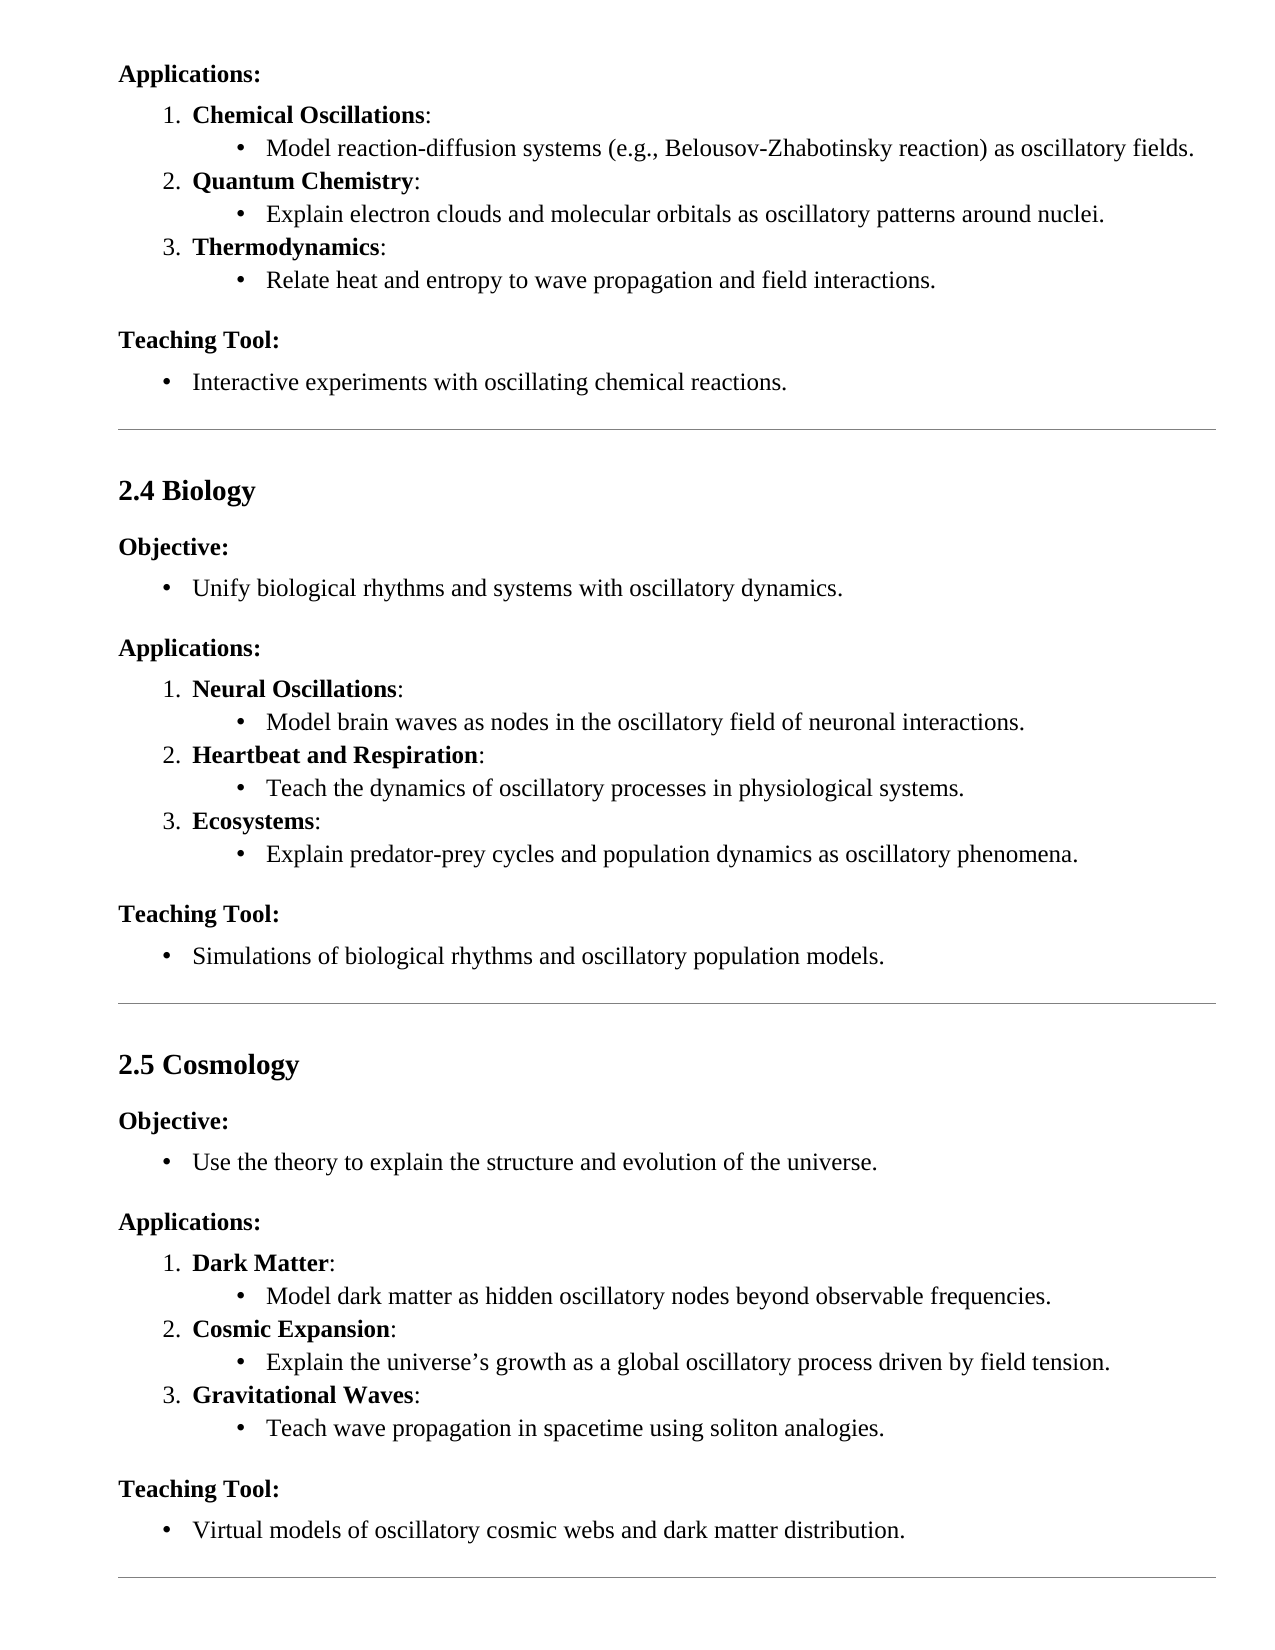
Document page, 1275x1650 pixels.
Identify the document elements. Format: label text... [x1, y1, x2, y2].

list Unify biological rhythms and systems with oscillatory dynamics. [162, 573, 1216, 602]
list Thermodynamics: [162, 232, 1216, 261]
list Model dark matter as hidden oscillatory nodes beyond observable frequencies. [236, 1281, 1216, 1310]
subtitle Teaching Tool: [118, 899, 1216, 928]
list Explain the universe’s growth as a global oscillatory process driven by field tension. [236, 1347, 1216, 1376]
list Chemical Oscillations: [162, 100, 1216, 129]
subtitle Teaching Tool: [118, 326, 1216, 354]
subtitle Objective: [118, 1106, 1216, 1134]
subtitle Applications: [118, 1207, 1216, 1236]
list Cosmic Expansion: [162, 1314, 1216, 1343]
list Interactive experiments with oscillating chemical reactions. [162, 367, 1216, 396]
list Model reaction-diffusion systems (e.g., Belousov-Zhabotinsky reaction) as oscillatory fields. [236, 133, 1216, 162]
subtitle Applications: [118, 59, 1216, 88]
list Neural Oscillations: [162, 674, 1216, 703]
list Teach wave propagation in spacetime using soliton analogies. [236, 1413, 1216, 1442]
list Use the theory to explain the structure and evolution of the universe. [162, 1147, 1216, 1176]
list Relate heat and entropy to wave propagation and field interactions. [236, 265, 1216, 294]
list Heartbeat and Respiration: [162, 740, 1216, 769]
subtitle Teaching Tool: [118, 1474, 1216, 1502]
subtitle 2.4 Biology [118, 473, 1216, 507]
list Virtual models of oscillatory cosmic webs and dark matter distribution. [162, 1515, 1216, 1544]
list Model brain waves as nodes in the oscillatory field of neuronal interactions. [236, 707, 1216, 736]
subtitle Objective: [118, 532, 1216, 561]
list Ecosystems: [162, 806, 1216, 835]
list Quantum Chemistry: [162, 166, 1216, 195]
list Explain electron clouds and molecular orbitals as oscillatory patterns around nuclei. [236, 199, 1216, 228]
list Gravitational Waves: [162, 1381, 1216, 1409]
list Dark Matter: [162, 1248, 1216, 1277]
subtitle Applications: [118, 633, 1216, 662]
list Simulations of biological rhythms and oscillatory population models. [162, 941, 1216, 969]
list Teach the dynamics of oscillatory processes in physiological systems. [236, 773, 1216, 802]
subtitle 2.5 Cosmology [118, 1047, 1216, 1081]
list Explain predator-prey cycles and population dynamics as oscillatory phenomena. [236, 839, 1216, 868]
